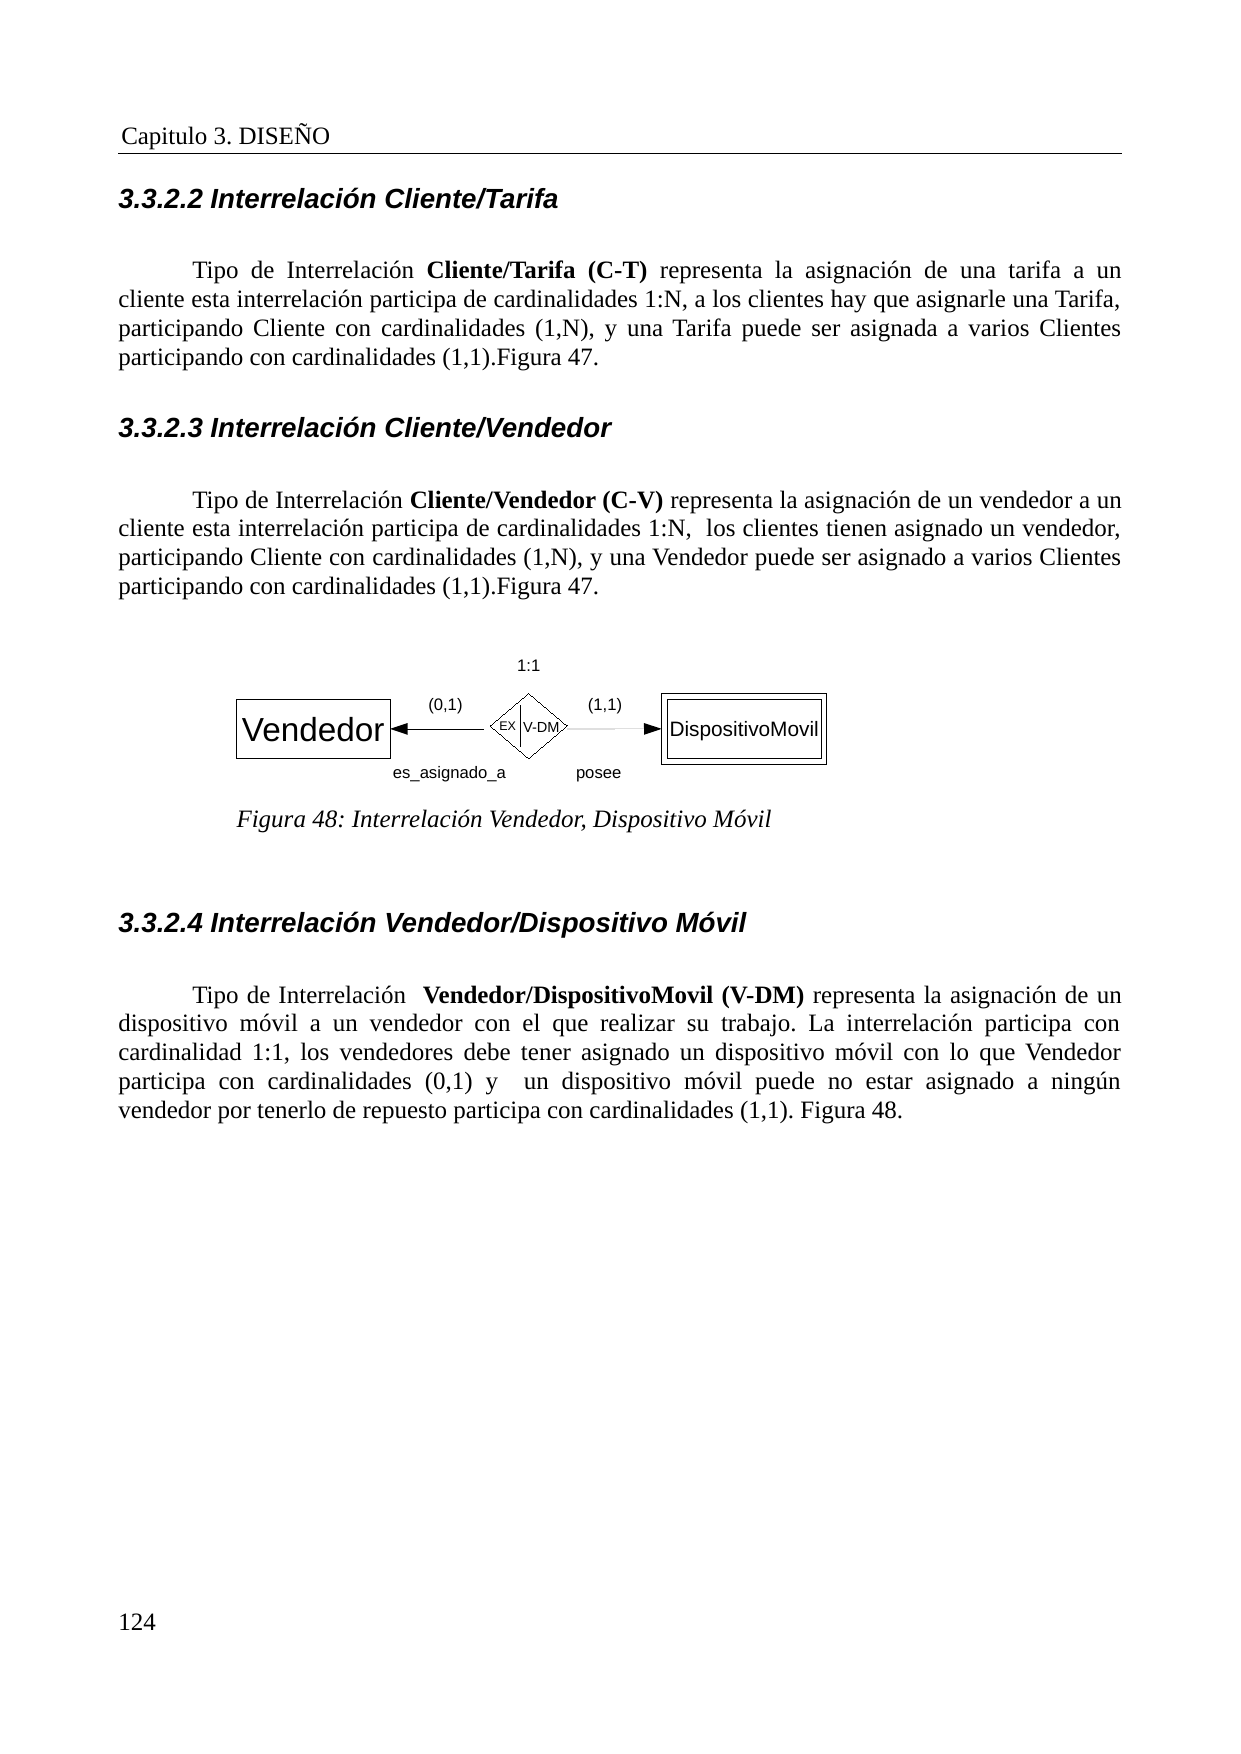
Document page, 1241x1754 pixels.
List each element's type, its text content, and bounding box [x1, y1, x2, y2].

text Tipo de Interrelación Vendedor/DispositivoMovil (V-DM) representa la asignación de un dispositivo móvil a un vendedor con el que realizar su trabajo. La interrelación participa con cardinalidad 1:1, los vendedores debe tener asignado un dispositivo móvil con lo que Vendedor participa con cardinalidades (0,1) y un dispositivo móvil puede no estar asignado a ningún vendedor por tenerlo de repuesto participa con cardinalidades (1,1). Figura 48. [118, 980, 1122, 1123]
subtitle 3.3.2.3 Interrelación Cliente/Vendedor [118, 412, 1122, 443]
text Tipo de Interrelación Cliente/Tarifa (C-T) representa la asignación de una tarifa a un cliente esta interrelación participa de cardinalidades 1:N, a los clientes hay que asignarle una Tarifa, participando Cliente con cardinalidades (1,N), y una Tarifa puede ser asignada a varios Clientes participando con cardinalidades (1,1).Figura 47. [118, 255, 1122, 370]
subtitle 3.3.2.4 Interrelación Vendedor/Dispositivo Móvil [118, 907, 1122, 938]
text Tipo de Interrelación Cliente/Vendedor (C-V) representa la asignación de un vendedor a un cliente esta interrelación participa de cardinalidades 1:N, los clientes tienen asignado un vendedor, participando Cliente con cardinalidades (1,N), y una Vendedor puede ser asignado a varios Clientes participando con cardinalidades (1,1).Figura 47. [118, 485, 1122, 600]
subtitle 3.3.2.2 Interrelación Cliente/Tarifa [118, 182, 1122, 214]
text Figura 48: Interrelación Vendedor, Dispositivo Móvil [236, 661, 827, 833]
